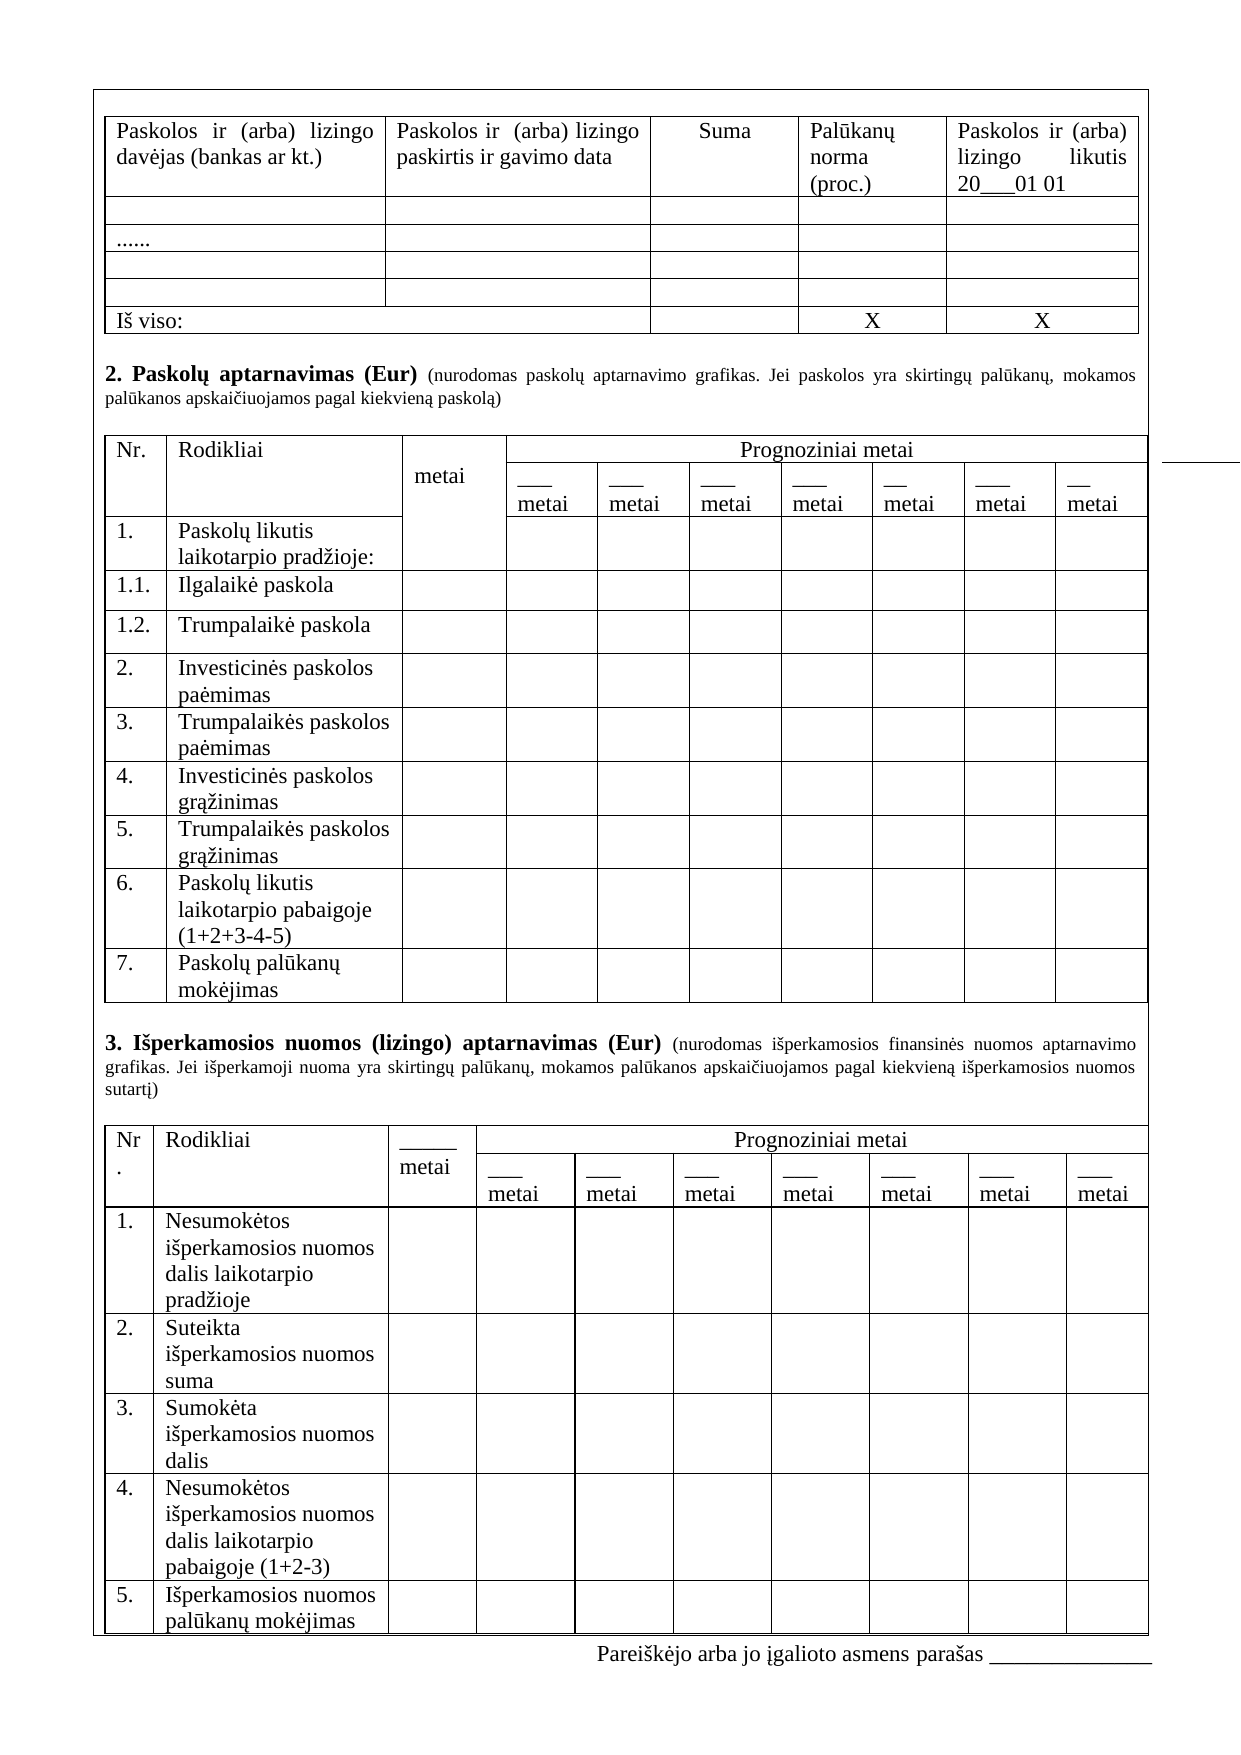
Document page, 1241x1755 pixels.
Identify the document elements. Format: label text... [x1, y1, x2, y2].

table_cell [389, 1208, 476, 1313]
table_cell [965, 654, 1055, 707]
table_cell [598, 949, 689, 1002]
table_cell ___ metai [772, 1154, 869, 1206]
table_cell [389, 1581, 476, 1633]
table_cell [386, 279, 650, 306]
table_cell Paskolų likutis laikotarpio pradžioje: [167, 517, 402, 570]
table_cell X [947, 307, 1138, 333]
table_cell [690, 654, 781, 707]
table_cell 5. [106, 1581, 153, 1633]
table_cell 6. [106, 869, 166, 948]
table_cell [576, 1474, 673, 1579]
table_cell [772, 1314, 869, 1393]
table_cell [965, 949, 1055, 1002]
table_cell ...... [106, 225, 385, 251]
table_cell [870, 1474, 968, 1579]
table_cell [965, 571, 1055, 610]
table_cell [403, 949, 506, 1002]
table_cell [772, 1394, 869, 1473]
table_cell [947, 197, 1138, 223]
table_cell [965, 708, 1055, 761]
table_cell [772, 1208, 869, 1313]
table_cell [403, 869, 506, 948]
table_cell ___ metai [1067, 1154, 1148, 1206]
table_cell [782, 708, 872, 761]
table_cell [507, 708, 597, 761]
table_header Prognoziniai metai [477, 1126, 1148, 1153]
table_cell [389, 1314, 476, 1393]
table_cell [873, 949, 964, 1002]
table_cell [674, 1581, 771, 1633]
table_cell ___ metai [782, 463, 872, 516]
table_cell Trumpalaikės paskolos paėmimas [167, 708, 402, 761]
table_cell [1056, 816, 1147, 868]
table_cell [106, 197, 385, 223]
table_cell [690, 816, 781, 868]
table_cell [782, 949, 872, 1002]
table_cell [870, 1394, 968, 1473]
table_cell ___ metai [690, 463, 781, 516]
table_cell 7. [106, 949, 166, 1002]
table_cell [969, 1314, 1066, 1393]
table_cell [674, 1474, 771, 1579]
table_cell [386, 225, 650, 251]
table_cell [969, 1394, 1066, 1473]
table_cell [507, 949, 597, 1002]
table_cell [947, 279, 1138, 306]
table_cell Suteikta išperkamosios nuomos suma [154, 1314, 388, 1393]
table_cell [403, 611, 506, 653]
table_cell [690, 571, 781, 610]
table_cell [507, 517, 597, 570]
table_cell 1. [106, 517, 166, 570]
table_cell [598, 654, 689, 707]
table_cell Paskolų likutis laikotarpio pabaigoje (1+2+3-4-5) [167, 869, 402, 948]
table_cell [799, 225, 946, 251]
table_cell [1056, 611, 1147, 653]
table_cell [507, 611, 597, 653]
table_cell [389, 1474, 476, 1579]
table_cell [873, 708, 964, 761]
table_cell [782, 762, 872, 814]
table_header Paskolos ir (arba) lizingo davėjas (bankas ar kt.) [106, 117, 385, 196]
table_cell [598, 869, 689, 948]
table_cell [772, 1581, 869, 1633]
table_cell [651, 307, 798, 333]
table_cell [799, 252, 946, 278]
table_cell [873, 611, 964, 653]
table_cell [782, 654, 872, 707]
table_cell Išperkamosios nuomos palūkanų mokėjimas [154, 1581, 388, 1633]
table_cell [1056, 949, 1147, 1002]
table_cell Nesumokėtos išperkamosios nuomos dalis laikotarpio pradžioje [154, 1208, 388, 1313]
table_cell [576, 1581, 673, 1633]
table_cell [870, 1314, 968, 1393]
table_cell [651, 225, 798, 251]
table_cell [1067, 1314, 1148, 1393]
table_header Palūkanų norma (proc.) [799, 117, 946, 196]
table_cell [106, 279, 385, 306]
table_cell [1067, 1474, 1148, 1579]
table_cell [403, 571, 506, 610]
table_cell [576, 1208, 673, 1313]
table_cell [507, 654, 597, 707]
table_cell [674, 1394, 771, 1473]
table_cell Ilgalaikė paskola [167, 571, 402, 610]
table_cell [690, 611, 781, 653]
table_cell [690, 869, 781, 948]
table_cell 3. [106, 1394, 153, 1473]
table_cell [651, 252, 798, 278]
table_cell [507, 816, 597, 868]
table_cell Paskolų palūkanų mokėjimas [167, 949, 402, 1002]
table_cell [507, 571, 597, 610]
table_cell [403, 762, 506, 814]
table_header Suma [651, 117, 798, 196]
table_cell [1067, 1208, 1148, 1313]
table_cell [507, 762, 597, 814]
table_cell [477, 1581, 574, 1633]
table_cell Trumpalaikės paskolos grąžinimas [167, 816, 402, 868]
table_cell [1056, 654, 1147, 707]
table_cell [598, 611, 689, 653]
table_cell [782, 816, 872, 868]
table_cell 1.1. [106, 571, 166, 610]
table_cell [1056, 571, 1147, 610]
table_cell [386, 252, 650, 278]
table_cell 2. [106, 1314, 153, 1393]
table_cell [598, 517, 689, 570]
table_cell 1.2. [106, 611, 166, 653]
table_cell ___ metai [477, 1154, 574, 1206]
table_cell [782, 611, 872, 653]
table_cell [799, 197, 946, 223]
table_cell [403, 816, 506, 868]
table_cell [106, 252, 385, 278]
table_cell [389, 1394, 476, 1473]
table_cell [782, 571, 872, 610]
table_cell [965, 816, 1055, 868]
table_cell [782, 517, 872, 570]
table_cell [870, 1581, 968, 1633]
table_cell ___ metai [870, 1154, 968, 1206]
table_cell [598, 708, 689, 761]
table_cell 2. [106, 654, 166, 707]
table_cell ___ metai [598, 463, 689, 516]
table_cell 4. [106, 1474, 153, 1579]
table_cell [507, 869, 597, 948]
table_header Nr. [106, 436, 166, 516]
table_cell [651, 197, 798, 223]
table_cell [651, 279, 798, 306]
table_cell [1056, 762, 1147, 814]
table_cell [772, 1474, 869, 1579]
table_cell [873, 654, 964, 707]
table_cell [477, 1474, 574, 1579]
table_cell 4. [106, 762, 166, 814]
table_cell [1056, 869, 1147, 948]
table_cell ___ metai [576, 1154, 673, 1206]
table_cell [1056, 708, 1147, 761]
table_cell [969, 1474, 1066, 1579]
table_cell ___ metai [507, 463, 597, 516]
table_cell [576, 1394, 673, 1473]
table_header Nr. [106, 1126, 153, 1206]
table_header metai [403, 436, 506, 516]
table_cell [403, 516, 506, 570]
table_cell [403, 654, 506, 707]
table_cell Trumpalaikė paskola [167, 611, 402, 653]
table_cell Investicinės paskolos paėmimas [167, 654, 402, 707]
table_cell 3. [106, 708, 166, 761]
table_cell [965, 611, 1055, 653]
table_header Paskolos ir (arba) lizingo likutis 20___01 01 [947, 117, 1138, 196]
table_cell Investicinės paskolos grąžinimas [167, 762, 402, 814]
table_cell [576, 1314, 673, 1393]
table_header Rodikliai [154, 1126, 388, 1206]
table_cell 2. Paskolų aptarnavimas (Eur) (nurodomas paskolų aptarnavimo grafikas. Jei paskolos yra skirtingų palūkanų, mokamos palūkanos apskaičiuojamos pagal kiekvieną paskolą) 3. Išperkamosios nuomos (lizingo) aptarnavimas (Eur) (nurodomas išperkamosios finansinės nuomos aptarnavimo grafikas. Jei išperkamoji nuoma yra skirtingų palūkanų, mokamos palūkanos apskaičiuojamos pagal kiekvieną išperkamosios nuomos sutartį) [94, 90, 1148, 1634]
table_cell [1056, 517, 1147, 570]
table_header Prognoziniai metai [507, 436, 1147, 462]
table_cell [690, 949, 781, 1002]
table_cell [1067, 1394, 1148, 1473]
table_cell Nesumokėtos išperkamosios nuomos dalis laikotarpio pabaigoje (1+2-3) [154, 1474, 388, 1579]
table_cell 1. [106, 1208, 153, 1313]
table_cell [690, 762, 781, 814]
table_cell [690, 708, 781, 761]
table_cell [598, 571, 689, 610]
table_cell [873, 869, 964, 948]
table_cell [969, 1581, 1066, 1633]
table_cell Iš viso: [106, 307, 650, 333]
table_cell [477, 1208, 574, 1313]
table_cell ___ metai [965, 463, 1055, 516]
table_cell [477, 1394, 574, 1473]
table_cell [477, 1314, 574, 1393]
table_cell [799, 279, 946, 306]
table_cell [873, 762, 964, 814]
table_cell ___ metai [969, 1154, 1066, 1206]
table_cell [873, 816, 964, 868]
table_cell [674, 1208, 771, 1313]
table_cell [969, 1208, 1066, 1313]
table_cell ___ metai [674, 1154, 771, 1206]
table_cell [873, 571, 964, 610]
table_cell [403, 708, 506, 761]
table_cell [598, 762, 689, 814]
table_cell [873, 517, 964, 570]
table_cell [965, 869, 1055, 948]
table_header _____ metai [389, 1126, 476, 1206]
table_cell [782, 869, 872, 948]
table_cell [947, 225, 1138, 251]
table_cell [965, 517, 1055, 570]
table_cell [947, 252, 1138, 278]
table_header Rodikliai [167, 436, 402, 516]
table_cell [870, 1208, 968, 1313]
table_cell __ metai [873, 463, 964, 516]
table_cell [690, 517, 781, 570]
table_cell [598, 816, 689, 868]
table_cell __ metai [1056, 463, 1147, 516]
table_cell [965, 762, 1055, 814]
table_cell Sumokėta išperkamosios nuomos dalis [154, 1394, 388, 1473]
table_cell [386, 197, 650, 223]
table_cell [1067, 1581, 1148, 1633]
table_cell [674, 1314, 771, 1393]
table_cell X [799, 307, 946, 333]
table_cell 5. [106, 816, 166, 868]
table_header Paskolos ir (arba) lizingo paskirtis ir gavimo data [386, 117, 650, 196]
